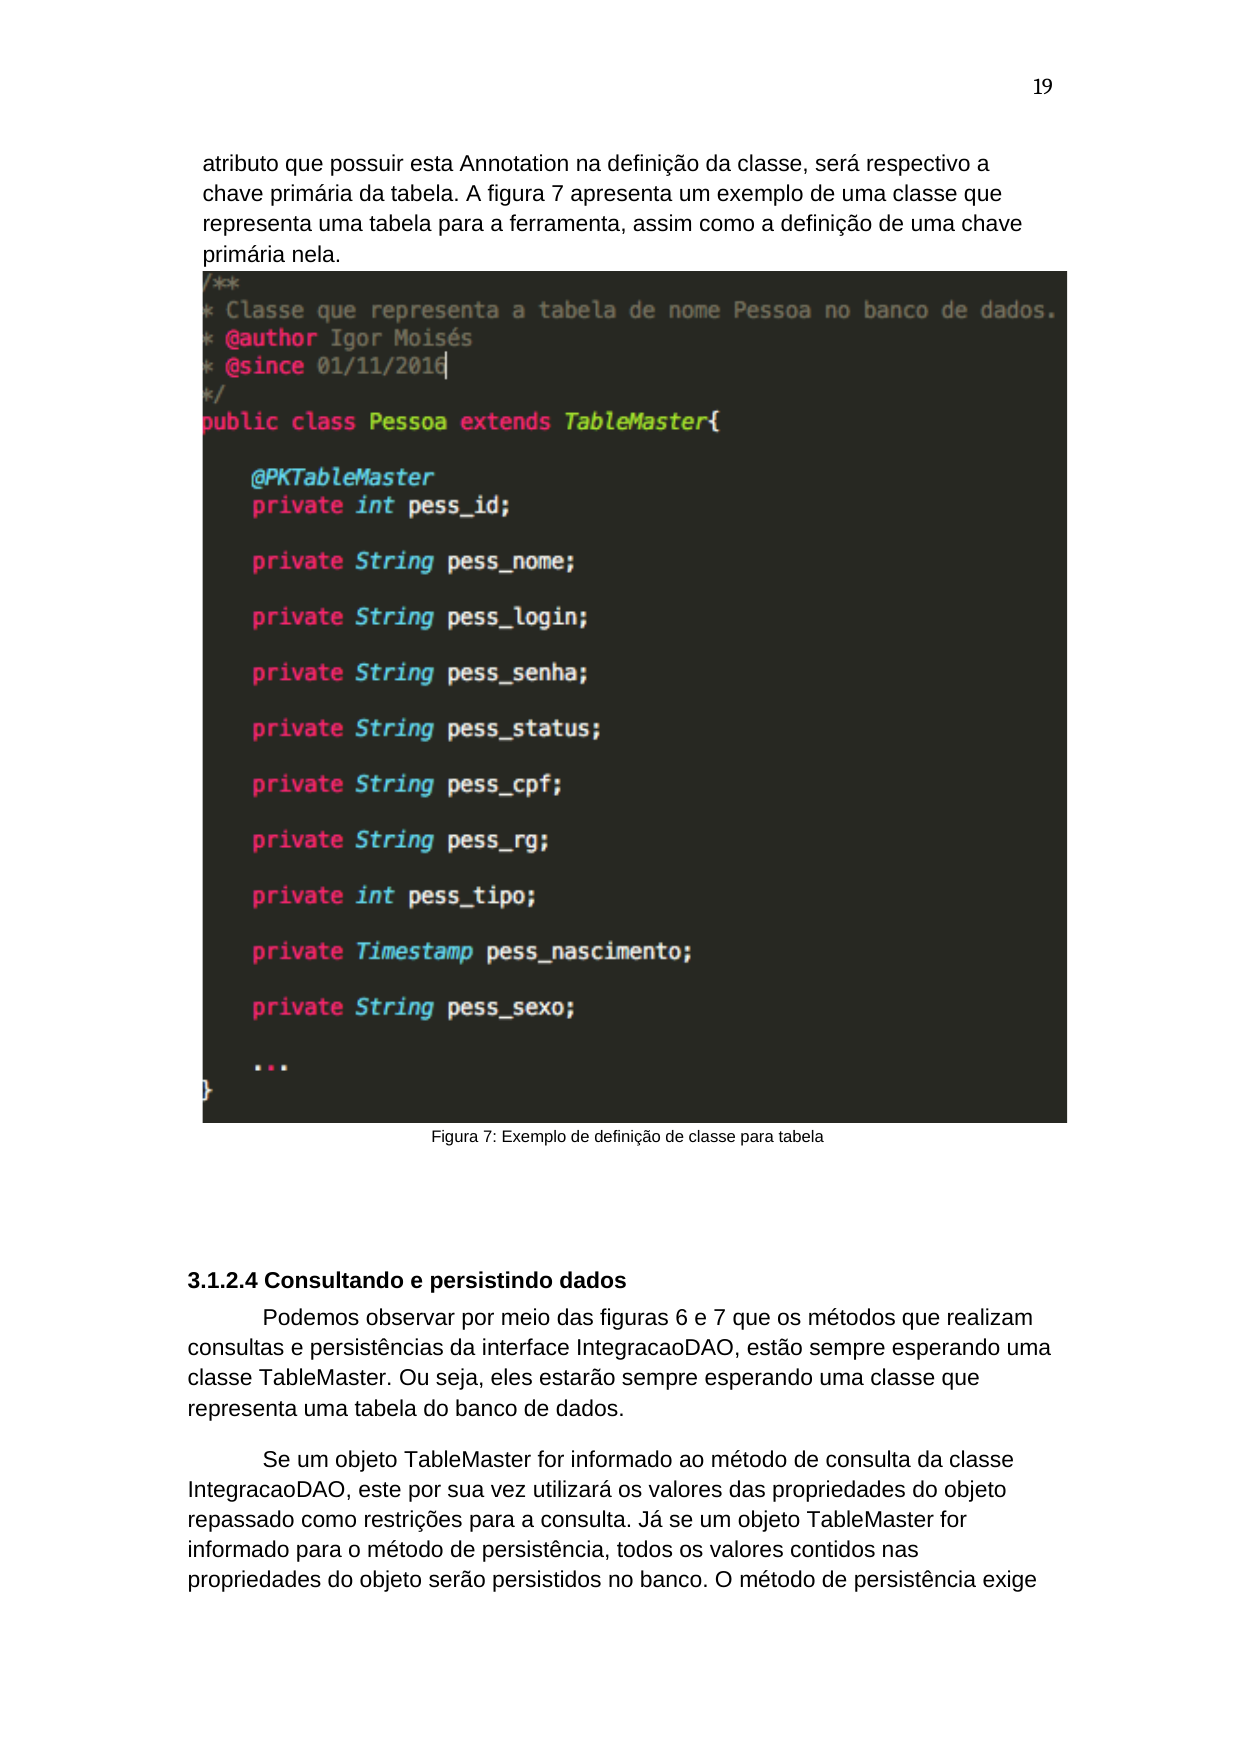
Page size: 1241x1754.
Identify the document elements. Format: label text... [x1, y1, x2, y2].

list atributo que possuir esta Annotation na definição da classe, será respectivo a chave primária da tabela. A figura 7 apresenta um exemplo de uma classe que representa uma tabela para a ferramenta, assim como a definição de uma chave primária nela. [202, 150, 1053, 267]
text Podemos observar por meio das figuras 6 e 7 que os métodos que realizam consultas e persistências da interface IntegracaoDAO, estão sempre esperando uma classe TableMaster. Ou seja, eles estarão sempre esperando uma classe que representa uma tabela do banco de dados. [187, 1304, 1053, 1421]
picture [202, 271, 1068, 1123]
subtitle 3.1.2.4 Consultando e persistindo dados [187, 1267, 1053, 1294]
text Se um objeto TableMaster for informado ao método de consulta da classe IntegracaoDAO, este por sua vez utilizará os valores das propriedades do objeto repassado como restrições para a consulta. Já se um objeto TableMaster for informado para o método de persistência, todos os valores contidos nas propriedades do objeto serão persistidos no banco. O método de persistência exige [187, 1446, 1053, 1593]
list Figura 7: Exemplo de definição de classe para tabela [202, 1127, 1053, 1146]
